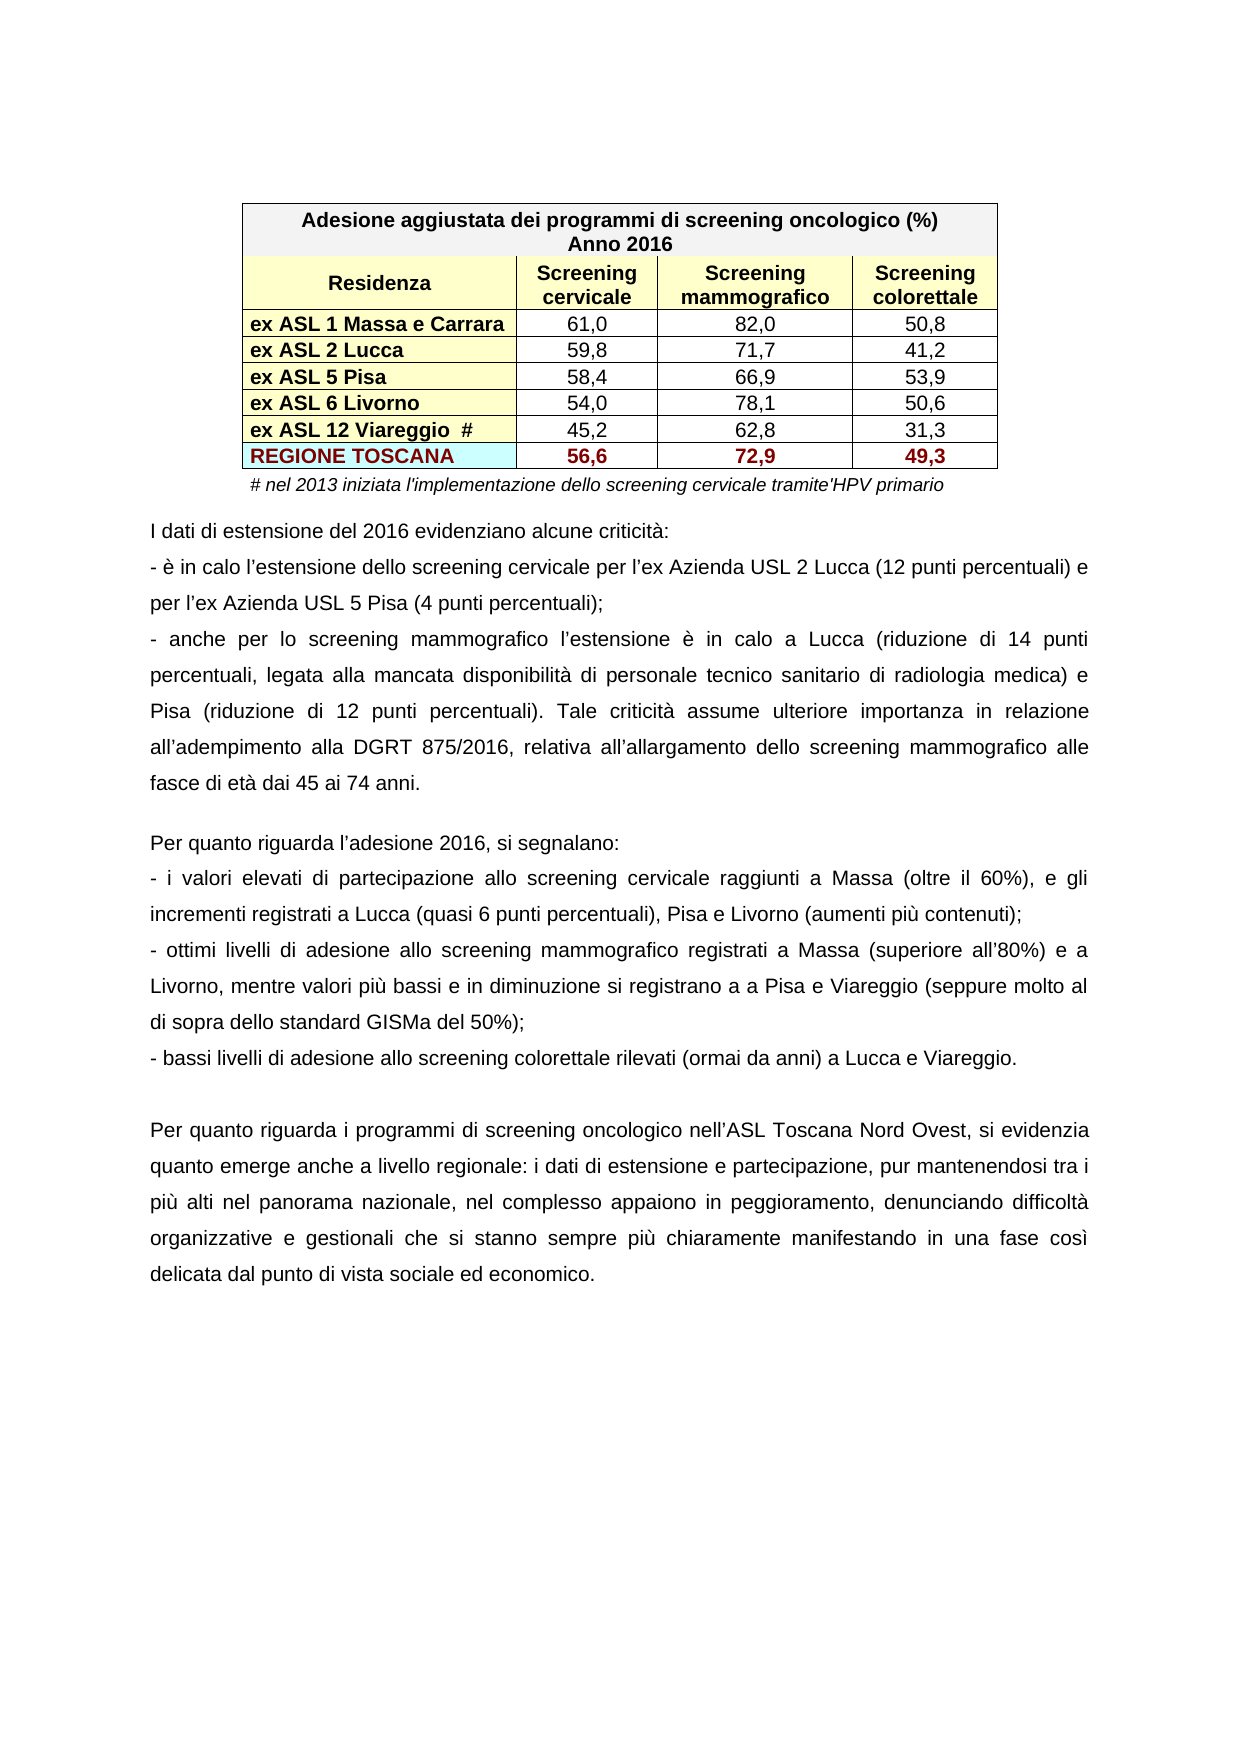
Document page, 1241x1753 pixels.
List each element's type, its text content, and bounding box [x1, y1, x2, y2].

table_cell Screening cervicale [517, 256, 657, 309]
table_cell Screening mammografico [658, 256, 852, 309]
table_cell 82,0 [658, 310, 852, 336]
text - bassi livelli di adesione allo screening colorettale rilevati (ormai da anni) a Lucca e Viareggio. [150, 1046, 1090, 1070]
table_cell # nel 2013 iniziata l'implementazione dello screening cervicale tramite'HPV primario [243, 469, 998, 495]
table_cell 61,0 [517, 310, 657, 336]
text - i valori elevati di partecipazione allo screening cervicale raggiunti a Massa (oltre il 60%), e gli incrementi registrati a Lucca (quasi 6 punti percentuali), Pisa e Livorno (aumenti più contenuti); [150, 866, 1090, 926]
table_cell 31,3 [853, 416, 997, 442]
text I dati di estensione del 2016 evidenziano alcune criticità: [150, 519, 1090, 543]
table_cell 58,4 [517, 363, 657, 389]
text Per quanto riguarda l’adesione 2016, si segnalano: [150, 830, 1090, 854]
text - anche per lo screening mammografico l’estensione è in calo a Lucca (riduzione di 14 punti percentuali, legata alla mancata disponibilità di personale tecnico sanitario di radiologia medica) e Pisa (riduzione di 12 punti percentuali). Tale criticità assume ulteriore importanza in relazione all’adempimento alla DGRT 875/2016, relativa all’allargamento dello screening mammografico alle fasce di età dai 45 ai 74 anni. [150, 627, 1090, 794]
text Per quanto riguarda i programmi di screening oncologico nell’ASL Toscana Nord Ovest, si evidenzia quanto emerge anche a livello regionale: i dati di estensione e partecipazione, pur mantenendosi tra i più alti nel panorama nazionale, nel complesso appaiono in peggioramento, denunciando difficoltà organizzative e gestionali che si stanno sempre più chiaramente manifestando in una fase così delicata dal punto di vista sociale ed economico. [150, 1118, 1090, 1286]
table_cell 53,9 [853, 363, 997, 389]
table_cell 59,8 [517, 337, 657, 362]
table_cell 50,6 [853, 390, 997, 415]
table_cell 54,0 [517, 390, 657, 415]
table_cell ex ASL 1 Massa e Carrara [243, 310, 516, 336]
table_cell 49,3 [853, 443, 997, 468]
table_cell Screening colorettale [853, 256, 997, 309]
table_cell ex ASL 5 Pisa [243, 363, 516, 389]
table_cell 78,1 [658, 390, 852, 415]
table_header Adesione aggiustata dei programmi di screening oncologico (%) Anno 2016 [243, 204, 997, 256]
table_cell 66,9 [658, 363, 852, 389]
table_cell 72,9 [658, 443, 852, 468]
table_cell 41,2 [853, 337, 997, 362]
text - è in calo l’estensione dello screening cervicale per l’ex Azienda USL 2 Lucca (12 punti percentuali) e per l’ex Azienda USL 5 Pisa (4 punti percentuali); [150, 555, 1090, 615]
table_cell 62,8 [658, 416, 852, 442]
table_cell REGIONE TOSCANA [243, 443, 516, 468]
table_cell 56,6 [517, 443, 657, 468]
text - ottimi livelli di adesione allo screening mammografico registrati a Massa (superiore all’80%) e a Livorno, mentre valori più bassi e in diminuzione si registrano a a Pisa e Viareggio (seppure molto al di sopra dello standard GISMa del 50%); [150, 938, 1090, 1034]
table_cell Residenza [243, 256, 516, 309]
table_cell 71,7 [658, 337, 852, 362]
table_cell 50,8 [853, 310, 997, 336]
table_cell ex ASL 6 Livorno [243, 390, 516, 415]
table_cell ex ASL 2 Lucca [243, 337, 516, 362]
table_cell ex ASL 12 Viareggio # [243, 416, 516, 442]
table_cell 45,2 [517, 416, 657, 442]
